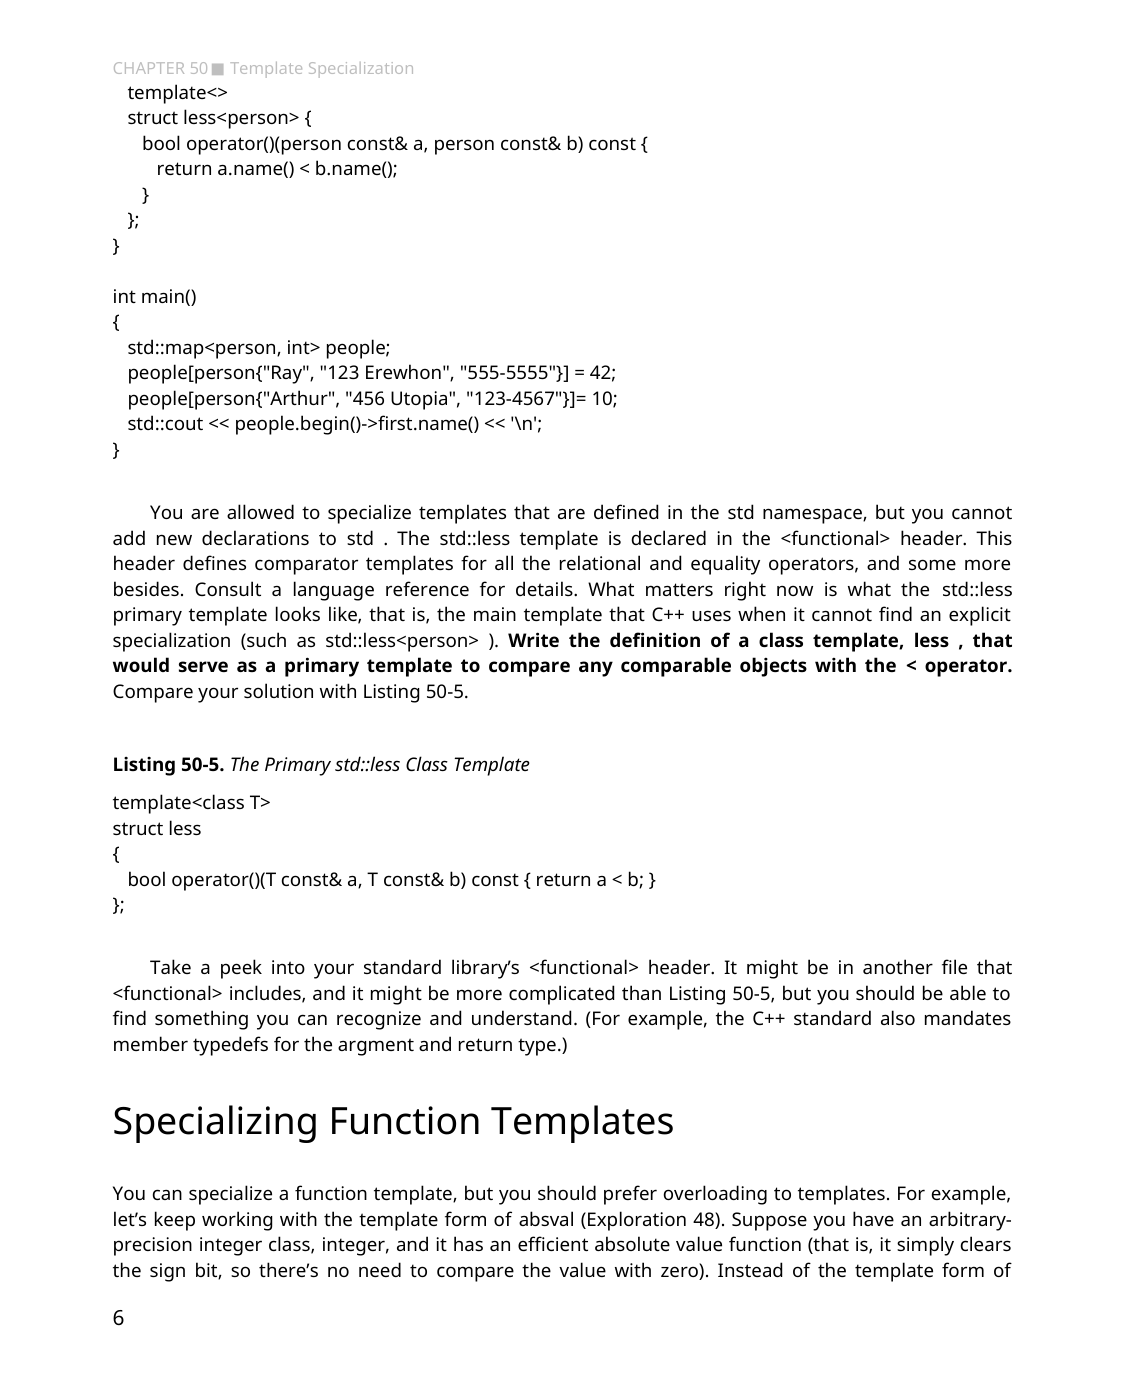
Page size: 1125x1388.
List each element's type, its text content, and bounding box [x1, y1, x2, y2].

text } [112, 436, 1012, 462]
text } [112, 181, 1012, 207]
text bool operator()(person const& a, person const& b) const { [112, 130, 1012, 156]
text Take a peek into your standard library’s <functional> header. It might be in another file that <functional> includes, and it might be more complicated than Listing 50-5, but you should be able to find something you can recognize and understand. (For example, the C++ standard also mandates member typedefs for the argment and return type.) [112, 954, 1012, 1057]
text std::map<person, int> people; [112, 334, 1012, 360]
text bool operator()(T const& a, T const& b) const { return a < b; } [112, 866, 1012, 891]
text int main() [112, 283, 1012, 309]
text template<> [112, 79, 1012, 104]
text { [112, 840, 1012, 866]
text }; [112, 891, 1012, 917]
text }; [112, 207, 1012, 232]
text } [112, 232, 1012, 258]
subtitle Specializing Function Templates [112, 1094, 1012, 1145]
text people[person{"Arthur", "456 Utopia", "123-4567"}]= 10; [112, 385, 1012, 411]
text template<class T> [112, 789, 1012, 815]
text people[person{"Ray", "123 Erewhon", "555-5555"}] = 42; [112, 360, 1012, 385]
text Listing 50-5. The Primary std::less Class Template [112, 751, 1012, 777]
text struct less<person> { [112, 104, 1012, 130]
text You are allowed to specialize templates that are defined in the std namespace, but you cannot add new declarations to std . The std::less template is declared in the <functional> header. This header defines comparator templates for all the relational and equality operators, and some more besides. Consult a language reference for details. What matters right now is what the std::less primary template looks like, that is, the main template that C++ uses when it cannot find an explicit specialization (such as std::less<person> ). Write the definition of a class template, less , that would serve as a primary template to compare any comparable objects with the < operator. Compare your solution with Listing 50-5. [112, 499, 1012, 703]
text struct less [112, 815, 1012, 840]
text std::cout << people.begin()->first.name() << '\n'; [112, 411, 1012, 436]
text You can specialize a function template, but you should prefer overloading to templates. For example, let’s keep working with the template form of absval (Exploration 48). Suppose you have an arbitrary-precision integer class, integer, and it has an efficient absolute value function (that is, it simply clears the sign bit, so there’s no need to compare the value with zero). Instead of the template form of [112, 1181, 1012, 1283]
text { [112, 309, 1012, 334]
text return a.name() < b.name(); [112, 156, 1012, 181]
